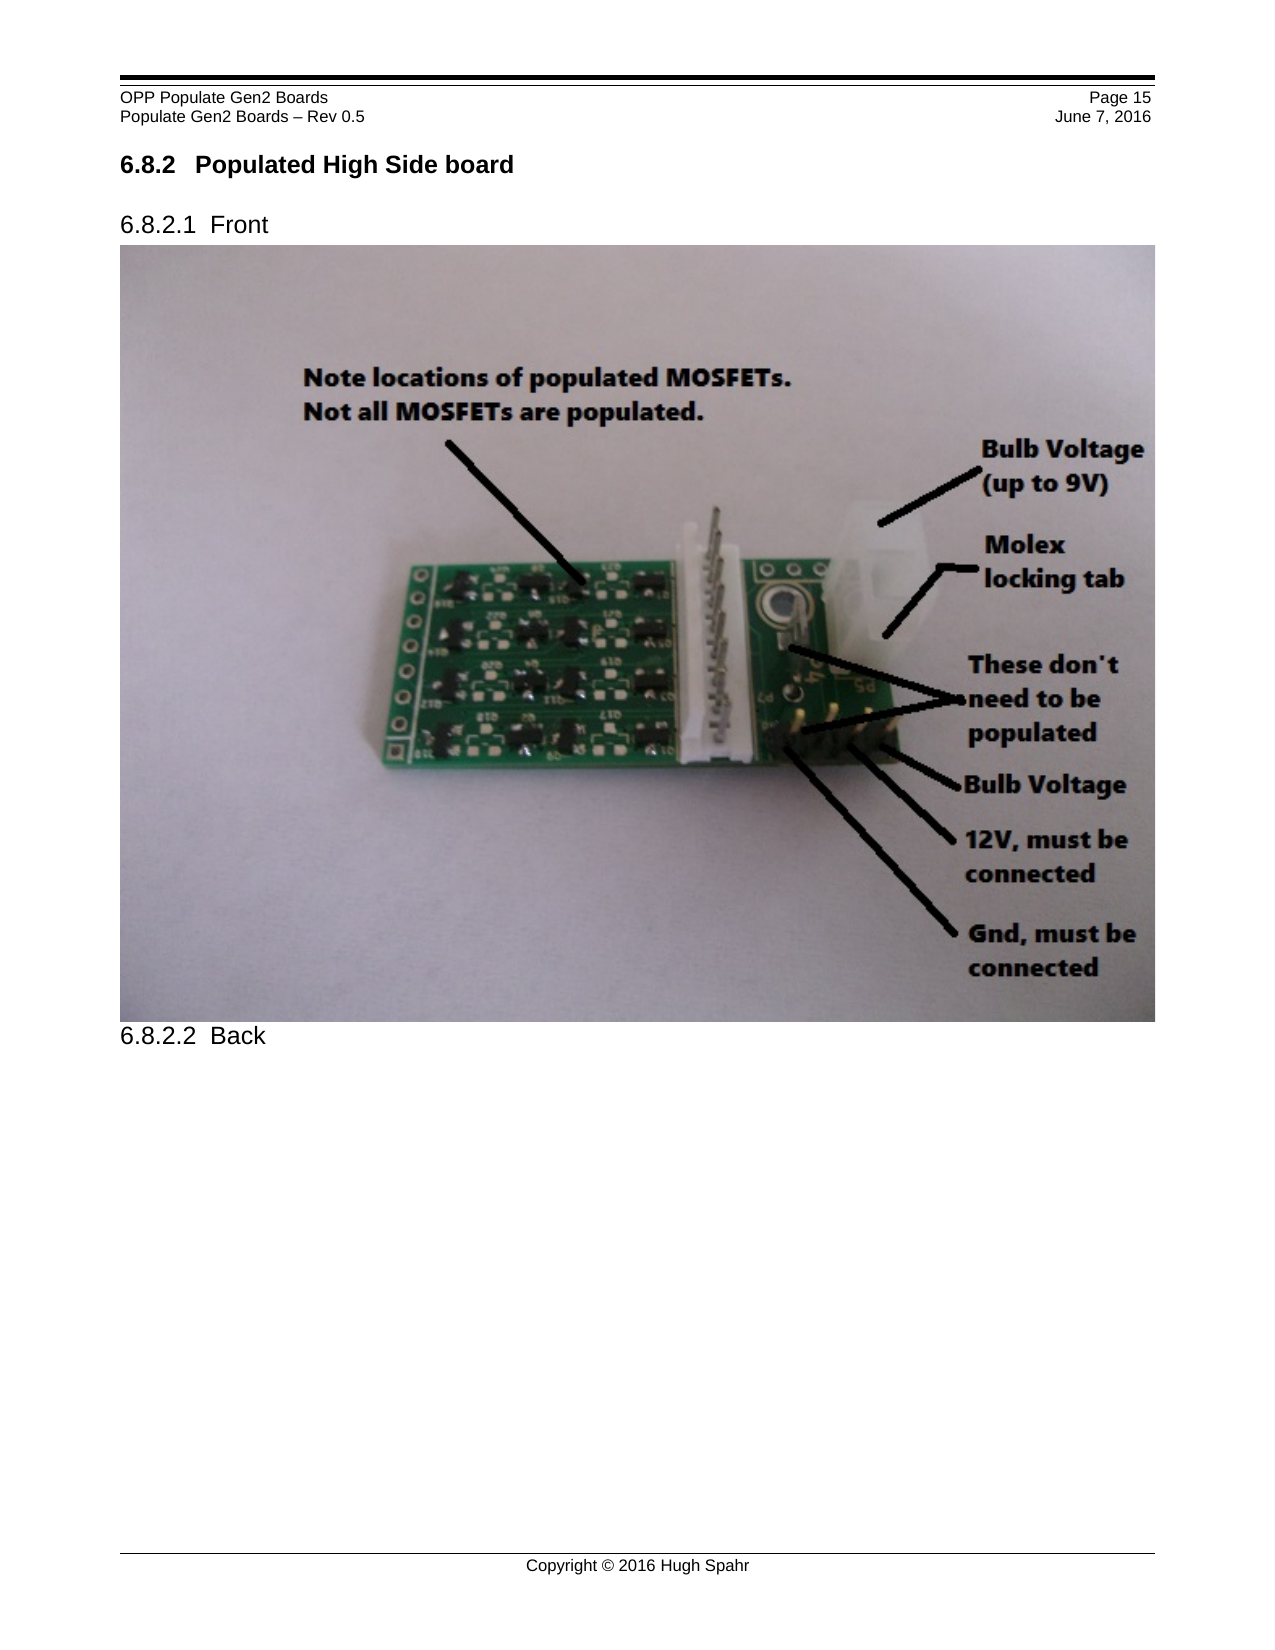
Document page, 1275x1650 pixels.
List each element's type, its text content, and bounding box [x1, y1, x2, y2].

subtitle Back [120, 1022, 1155, 1050]
subtitle Front [120, 210, 1155, 239]
subtitle Populated High Side board [120, 150, 1155, 179]
picture [120, 245, 1155, 1022]
